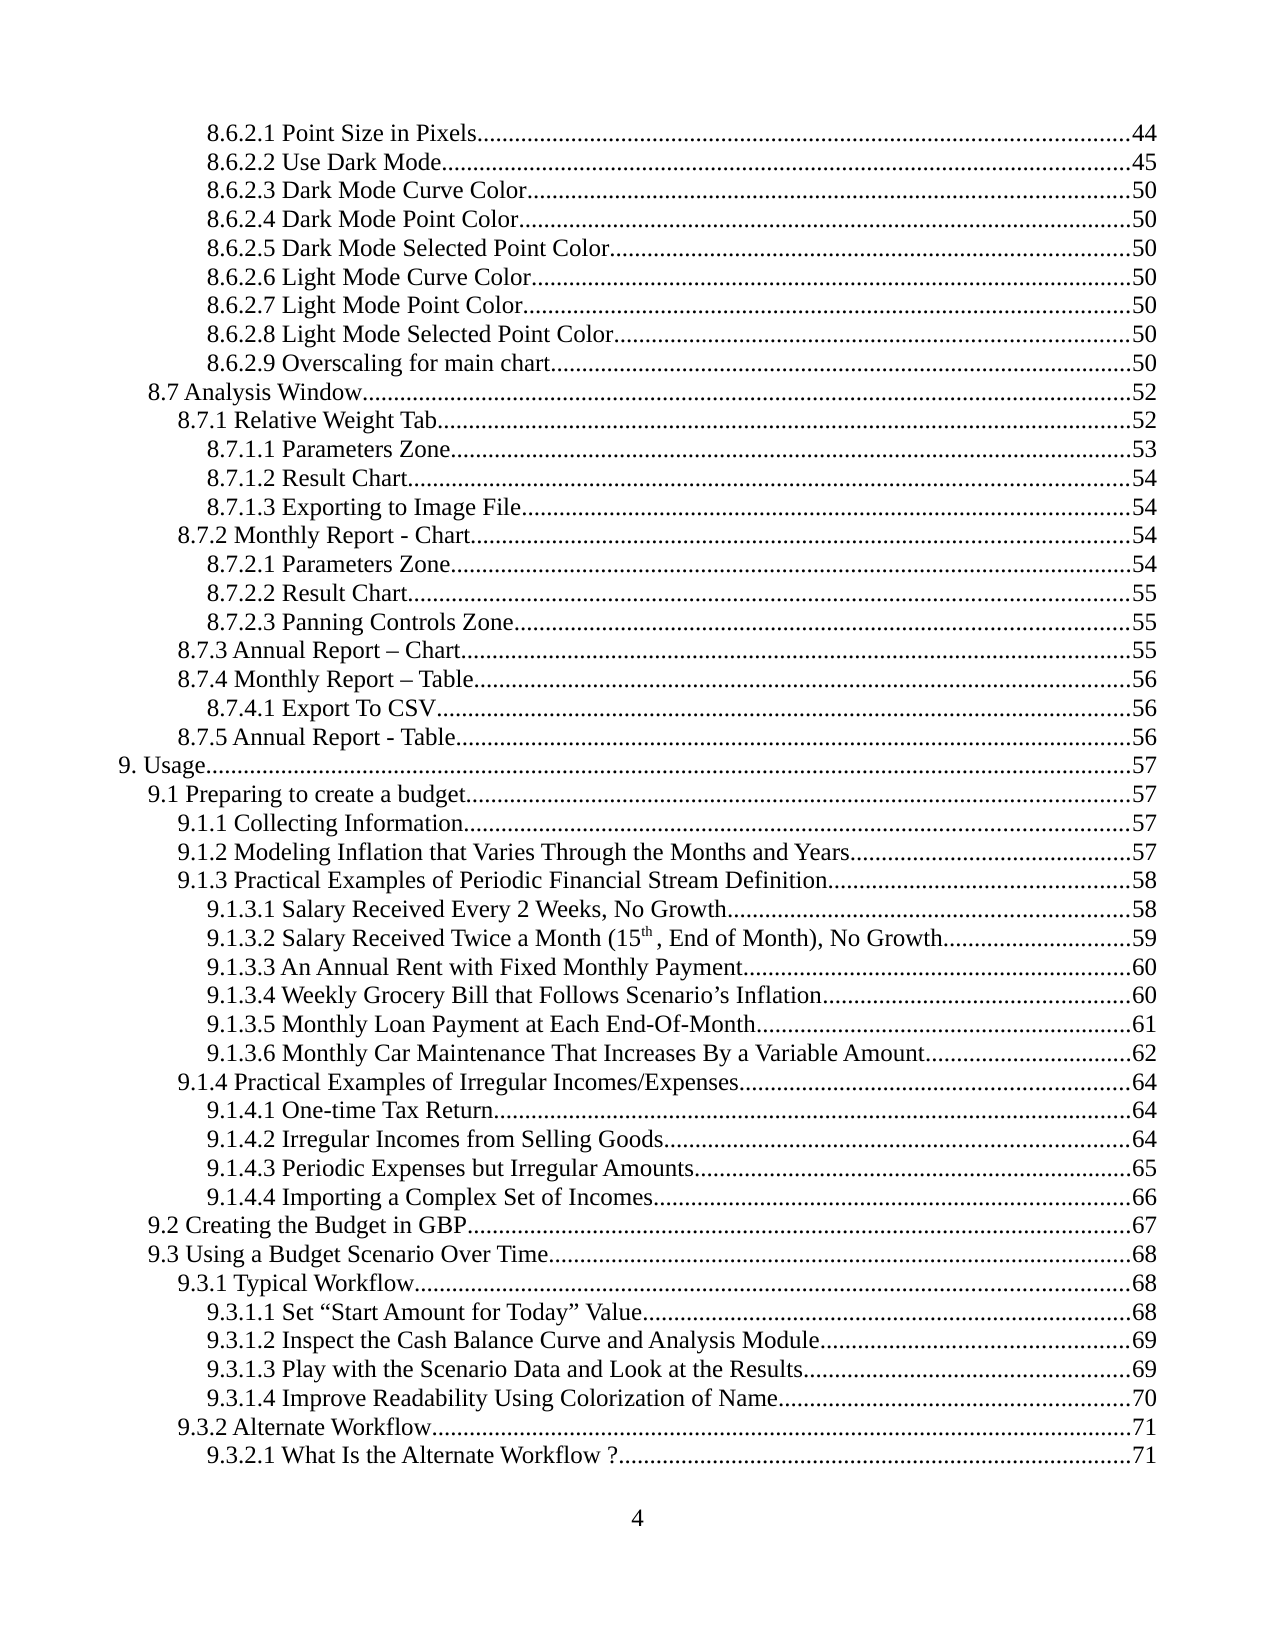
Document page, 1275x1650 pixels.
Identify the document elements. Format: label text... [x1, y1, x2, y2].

text 9. Usage 57 [118, 751, 1157, 779]
text 8.6.2.8 Light Mode Selected Point Color 50 [207, 319, 1157, 348]
text 8.7.1.3 Exporting to Image File 54 [207, 492, 1157, 521]
text 8.7.2 Monthly Report - Chart 54 [177, 521, 1157, 549]
text 9.1.3 Practical Examples of Periodic Financial Stream Definition 58 [177, 866, 1157, 894]
text 8.7.2.1 Parameters Zone 54 [207, 549, 1157, 578]
text 9.1.3.3 An Annual Rent with Fixed Monthly Payment 60 [207, 952, 1157, 981]
text 9.3.2.1 What Is the Alternate Workflow ? 71 [207, 1441, 1157, 1469]
text 8.7.1.2 Result Chart 54 [207, 463, 1157, 492]
text 9.1.3.1 Salary Received Every 2 Weeks, No Growth 58 [207, 894, 1157, 923]
text 9.1.3.4 Weekly Grocery Bill that Follows Scenario’s Inflation 60 [207, 981, 1157, 1009]
text 9.1.4.3 Periodic Expenses but Irregular Amounts 65 [207, 1153, 1157, 1182]
text 9.3 Using a Budget Scenario Over Time 68 [148, 1239, 1157, 1268]
text 8.6.2.6 Light Mode Curve Color 50 [207, 262, 1157, 291]
text 8.7.3 Annual Report – Chart 55 [177, 636, 1157, 664]
text 9.1 Preparing to create a budget 57 [148, 779, 1157, 808]
text 9.1.4.1 One-time Tax Return 64 [207, 1096, 1157, 1124]
text 8.7.4.1 Export To CSV 56 [207, 693, 1157, 722]
text 9.3.1.2 Inspect the Cash Balance Curve and Analysis Module 69 [207, 1326, 1157, 1354]
text 8.6.2.2 Use Dark Mode 45 [207, 147, 1157, 176]
text 8.7.1.1 Parameters Zone 53 [207, 434, 1157, 463]
text 8.7.1 Relative Weight Tab 52 [177, 406, 1157, 434]
text 9.3.1 Typical Workflow 68 [177, 1268, 1157, 1297]
text 9.1.3.2 Salary Received Twice a Month (15th , End of Month), No Growth 59 [207, 923, 1157, 952]
text 8.6.2.9 Overscaling for main chart 50 [207, 348, 1157, 377]
text 8.6.2.1 Point Size in Pixels 44 [207, 118, 1157, 147]
text 9.1.4 Practical Examples of Irregular Incomes/Expenses 64 [177, 1067, 1157, 1096]
text 8.6.2.3 Dark Mode Curve Color 50 [207, 176, 1157, 204]
text 8.7.5 Annual Report - Table 56 [177, 722, 1157, 751]
text 9.1.4.2 Irregular Incomes from Selling Goods 64 [207, 1124, 1157, 1153]
text 8.7 Analysis Window 52 [148, 377, 1157, 406]
text 8.7.4 Monthly Report – Table 56 [177, 664, 1157, 693]
text 8.6.2.5 Dark Mode Selected Point Color 50 [207, 233, 1157, 262]
text 9.1.4.4 Importing a Complex Set of Incomes 66 [207, 1182, 1157, 1211]
text 9.1.2 Modeling Inflation that Varies Through the Months and Years 57 [177, 837, 1157, 866]
text 9.1.1 Collecting Information 57 [177, 808, 1157, 837]
text 9.3.1.3 Play with the Scenario Data and Look at the Results 69 [207, 1354, 1157, 1383]
text 9.3.2 Alternate Workflow 71 [177, 1412, 1157, 1441]
text 8.7.2.3 Panning Controls Zone 55 [207, 607, 1157, 636]
text 9.1.3.6 Monthly Car Maintenance That Increases By a Variable Amount 62 [207, 1038, 1157, 1067]
text 8.6.2.4 Dark Mode Point Color 50 [207, 204, 1157, 233]
text 9.3.1.4 Improve Readability Using Colorization of Name 70 [207, 1383, 1157, 1412]
text 9.1.3.5 Monthly Loan Payment at Each End-Of-Month 61 [207, 1009, 1157, 1038]
text 8.7.2.2 Result Chart 55 [207, 578, 1157, 607]
text 9.3.1.1 Set “Start Amount for Today” Value 68 [207, 1297, 1157, 1326]
text 8.6.2.7 Light Mode Point Color 50 [207, 291, 1157, 319]
text 9.2 Creating the Budget in GBP 67 [148, 1211, 1157, 1239]
